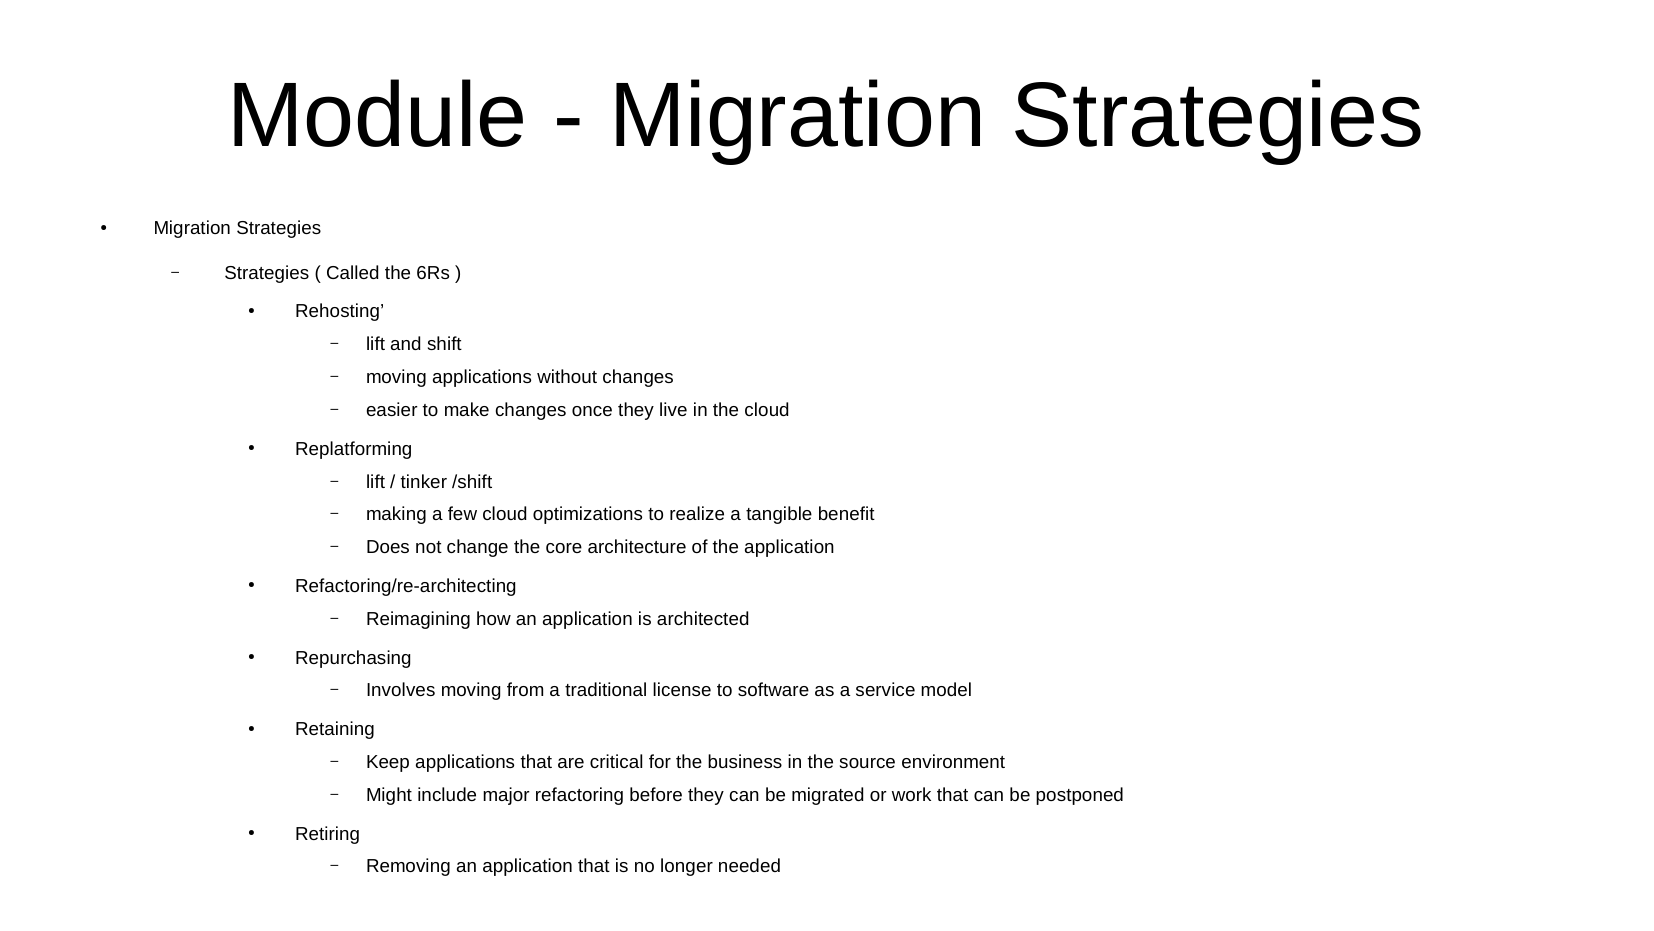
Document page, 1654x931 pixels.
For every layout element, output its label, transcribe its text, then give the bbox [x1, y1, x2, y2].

list Migration Strategies Strategies ( Called the 6Rs ) Rehosting’ lift and shift moving applications without changes easier to make changes once they live in the cloud Replatforming lift / tinker /shift making a few cloud optimizations to realize a tangible benefit Does not change the core architecture of the application Refactoring/re-architecting Reimagining how an application is architected Repurchasing Involves moving from a traditional license to software as a service model Retaining Keep applications that are critical for the business in the source environment Might include major refactoring before they can be migrated or work that can be postponed Retiring Removing an application that is no longer needed [82, 217, 1621, 901]
title Module - Migration Strategies [82, 37, 1571, 193]
